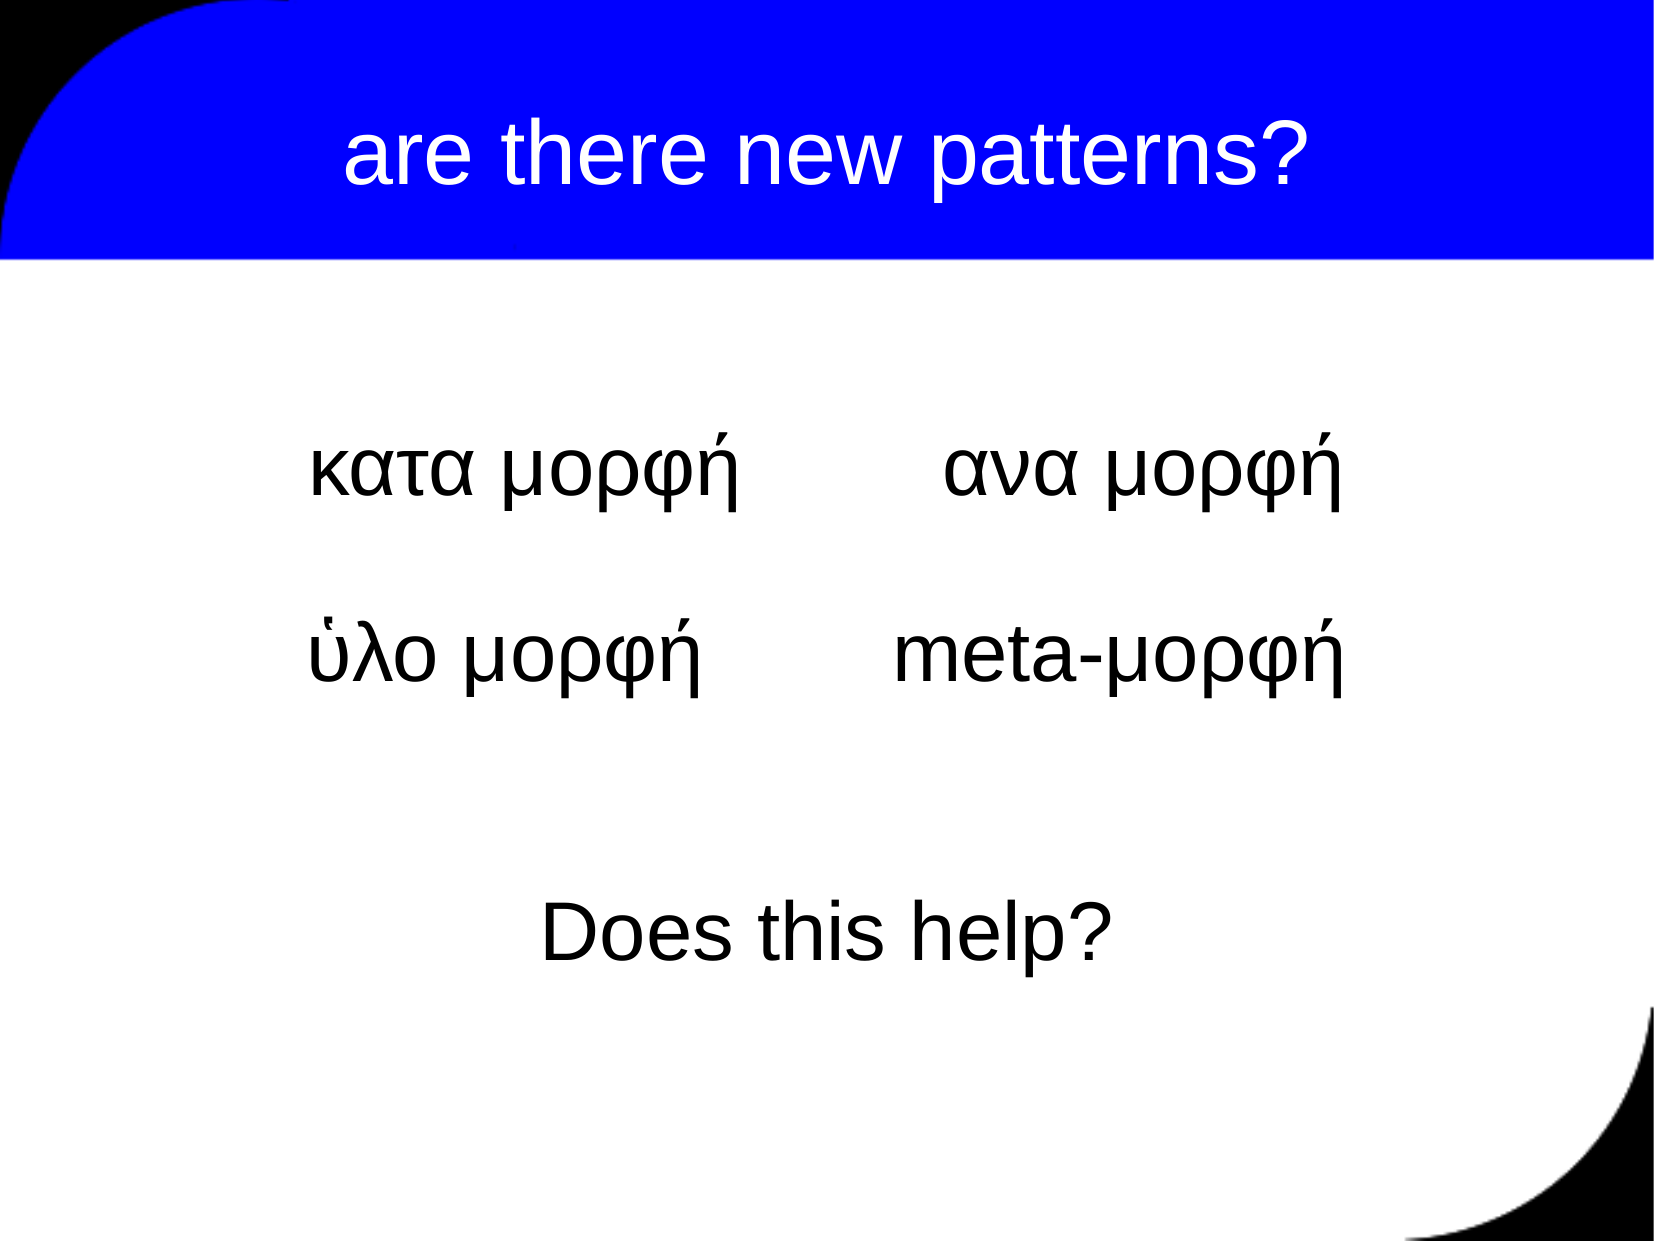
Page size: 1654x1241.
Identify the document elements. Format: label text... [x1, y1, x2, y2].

title are there new patterns? [82, 56, 1571, 250]
subtitle κατα μορφή ανα μορφή ὑλο μορφή meta-μορφή Does this help? [211, 297, 1442, 1102]
picture [0, 0, 1654, 1241]
